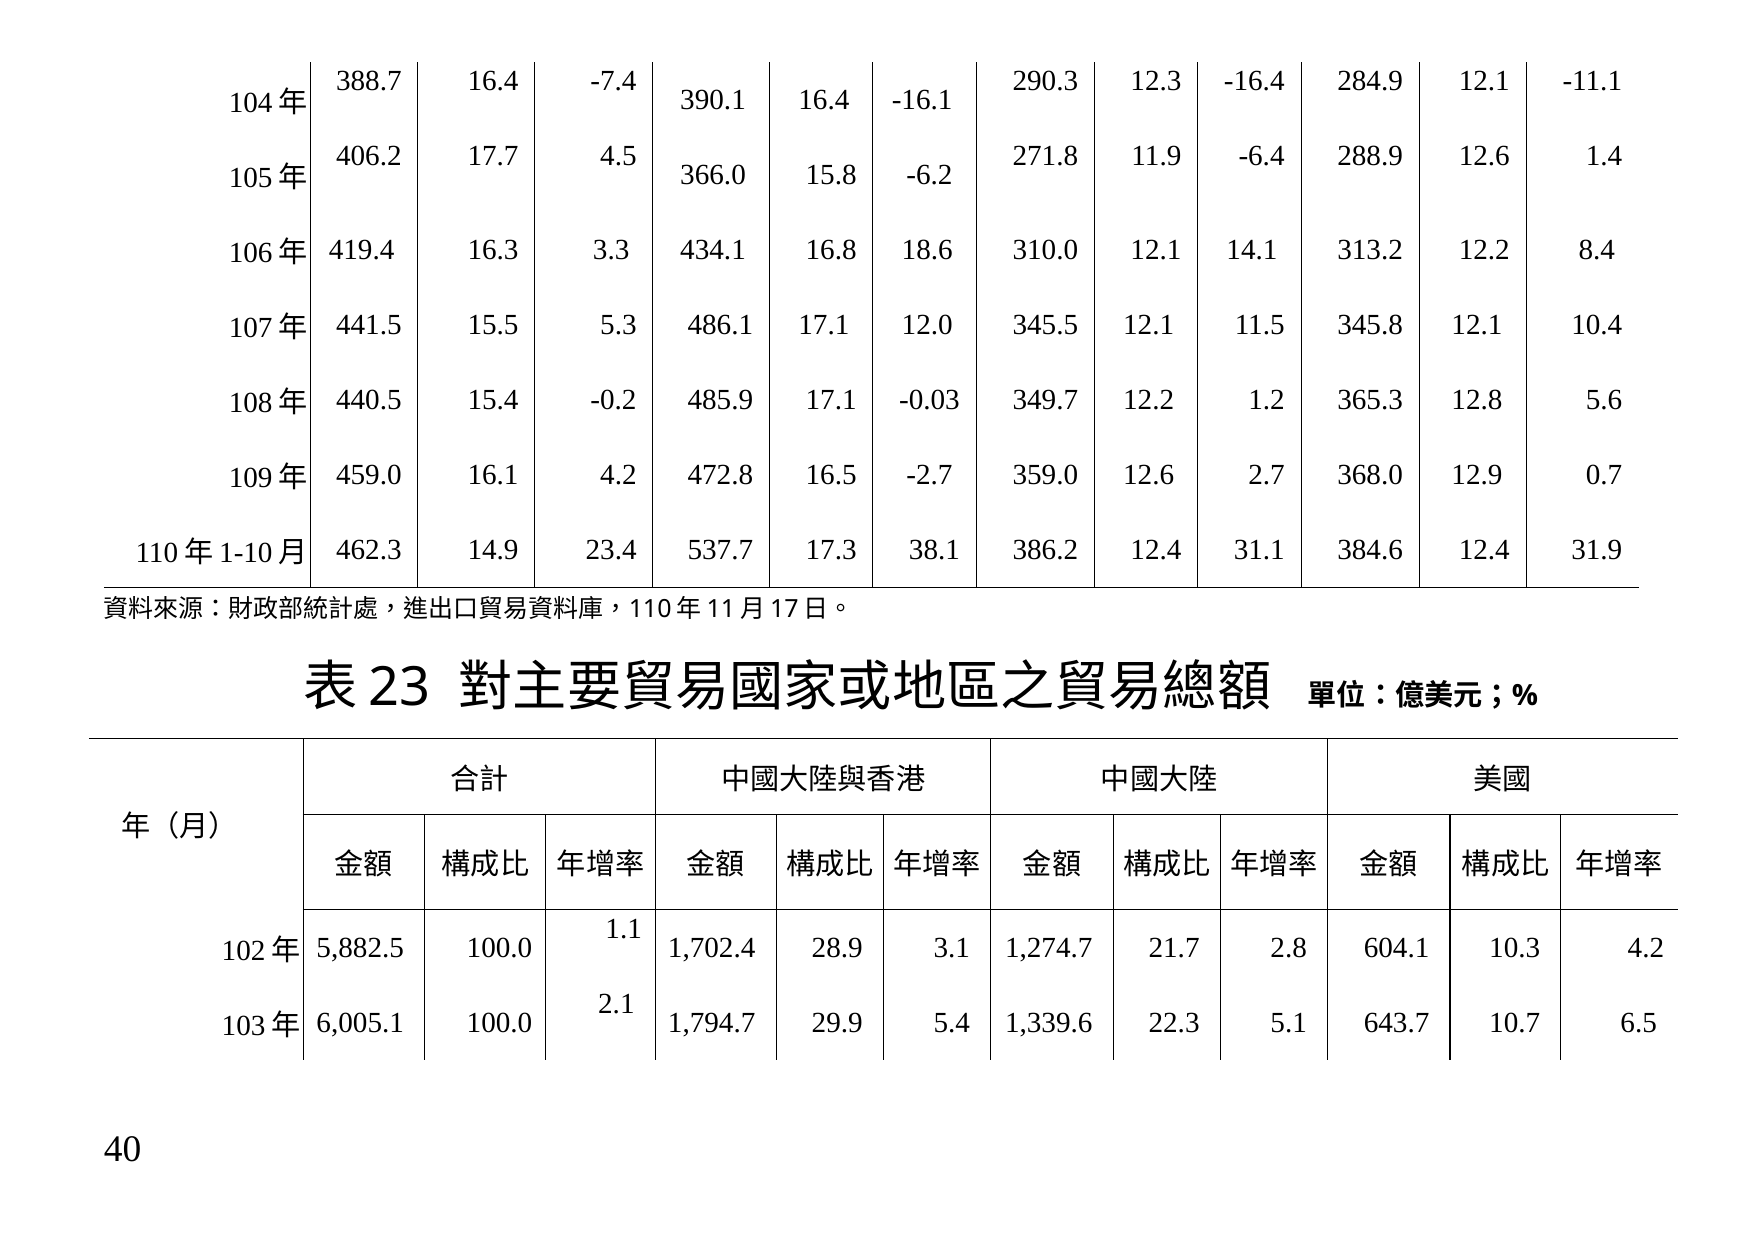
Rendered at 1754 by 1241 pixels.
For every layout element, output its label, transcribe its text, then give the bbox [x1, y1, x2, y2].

table_cell 16.8 [770, 212, 872, 287]
table_cell 2.8 [1221, 910, 1327, 985]
table_cell 17.1 [770, 362, 872, 437]
table_cell 16.4 [418, 62, 534, 137]
table_cell 310.0 [977, 212, 1094, 287]
table_cell 5.1 [1221, 985, 1327, 1060]
table_cell 290.3 [977, 62, 1094, 137]
table_cell 21.7 [1114, 910, 1220, 985]
table_cell 1,794.7 [656, 985, 776, 1060]
table_cell 15.8 [770, 137, 872, 212]
table_cell 15.4 [418, 362, 534, 437]
table_cell 1,339.6 [991, 985, 1113, 1060]
table_cell 16.4 [770, 62, 872, 137]
table_cell 345.5 [977, 287, 1094, 362]
table_cell 8.4 [1527, 212, 1638, 287]
table_cell 10.4 [1527, 287, 1638, 362]
table_cell 288.9 [1302, 137, 1419, 212]
table_cell 5.6 [1527, 362, 1638, 437]
subtitle 表23 對主要貿易國家或地區之貿易總額 單位：億美元；% [103, 626, 1639, 738]
table_cell 107年 [104, 287, 310, 362]
table_cell 485.9 [653, 362, 769, 437]
table_cell 365.3 [1302, 362, 1419, 437]
table_cell 1.2 [1198, 362, 1301, 437]
table_cell 2.7 [1198, 437, 1301, 512]
table_cell 金額 [1328, 815, 1449, 909]
table_cell 31.9 [1527, 512, 1638, 587]
table_cell 3.3 [535, 212, 652, 287]
table_cell 金額 [304, 815, 424, 909]
table_header 中國大陸 [991, 739, 1327, 814]
table_cell 年增率 [884, 815, 990, 909]
table_cell 6,005.1 [304, 985, 424, 1060]
table_cell 12.2 [1095, 362, 1197, 437]
table_cell 440.5 [311, 362, 417, 437]
table_cell 5,882.5 [304, 910, 424, 985]
table_cell 5.3 [535, 287, 652, 362]
table_cell 366.0 [653, 137, 769, 212]
table_cell 12.4 [1095, 512, 1197, 587]
table_cell 17.7 [418, 137, 534, 212]
table_cell 105年 [104, 137, 310, 212]
table_cell -16.4 [1198, 62, 1301, 137]
table_cell 構成比 [1451, 815, 1560, 909]
table_cell 100.0 [425, 910, 545, 985]
table_cell -11.1 [1527, 62, 1638, 137]
table_cell 18.6 [873, 212, 976, 287]
table_cell 4.2 [1561, 910, 1677, 985]
table_cell 38.1 [873, 512, 976, 587]
table_cell 384.6 [1302, 512, 1419, 587]
table_cell 23.4 [535, 512, 652, 587]
table_cell -7.4 [535, 62, 652, 137]
table_cell 12.1 [1420, 287, 1526, 362]
table_cell 1.1 [546, 910, 655, 985]
table_cell 441.5 [311, 287, 417, 362]
table_cell 359.0 [977, 437, 1094, 512]
table_cell -6.4 [1198, 137, 1301, 212]
table_cell 12.2 [1420, 212, 1526, 287]
table_cell -0.2 [535, 362, 652, 437]
table_cell -2.7 [873, 437, 976, 512]
text 資料來源：財政部統計處，進出口貿易資料庫，110年11月17日。 [103, 588, 1639, 626]
table_cell 構成比 [1114, 815, 1220, 909]
table_cell 2.1 [546, 985, 655, 1060]
table_cell 10.3 [1451, 910, 1560, 985]
table_cell 3.1 [884, 910, 990, 985]
table_cell 271.8 [977, 137, 1094, 212]
table_cell 11.9 [1095, 137, 1197, 212]
table_header 年（月） [89, 739, 303, 909]
table_cell 12.3 [1095, 62, 1197, 137]
table_cell 386.2 [977, 512, 1094, 587]
table_cell 284.9 [1302, 62, 1419, 137]
table_cell 472.8 [653, 437, 769, 512]
table_cell 構成比 [777, 815, 883, 909]
table_cell 110年1-10月 [104, 512, 310, 587]
table_header 合計 [304, 739, 655, 814]
table_cell 28.9 [777, 910, 883, 985]
table_cell 4.2 [535, 437, 652, 512]
table_cell 4.5 [535, 137, 652, 212]
table_cell 106年 [104, 212, 310, 287]
table_cell 17.1 [770, 287, 872, 362]
table_cell 486.1 [653, 287, 769, 362]
table_cell 643.7 [1328, 985, 1449, 1060]
table_cell 537.7 [653, 512, 769, 587]
table_cell 15.5 [418, 287, 534, 362]
table_cell 0.7 [1527, 437, 1638, 512]
table_cell -6.2 [873, 137, 976, 212]
table_cell 108年 [104, 362, 310, 437]
table_header 美國 [1328, 739, 1677, 814]
table_cell 29.9 [777, 985, 883, 1060]
table_cell 年增率 [1561, 815, 1677, 909]
table_cell 103年 [89, 985, 303, 1060]
table_cell 313.2 [1302, 212, 1419, 287]
table_cell 462.3 [311, 512, 417, 587]
table_cell -16.1 [873, 62, 976, 137]
table_cell 390.1 [653, 62, 769, 137]
table_cell 12.1 [1420, 62, 1526, 137]
table_cell 5.4 [884, 985, 990, 1060]
table_cell 年增率 [1221, 815, 1327, 909]
table_header 中國大陸與香港 [656, 739, 990, 814]
table_cell 12.9 [1420, 437, 1526, 512]
table_cell 年增率 [546, 815, 655, 909]
table_cell 1,702.4 [656, 910, 776, 985]
table_cell 1,274.7 [991, 910, 1113, 985]
table_cell 12.1 [1095, 287, 1197, 362]
table_cell 6.5 [1561, 985, 1677, 1060]
table_cell 368.0 [1302, 437, 1419, 512]
table_cell 434.1 [653, 212, 769, 287]
table_cell 16.1 [418, 437, 534, 512]
table_cell 459.0 [311, 437, 417, 512]
table_cell 100.0 [425, 985, 545, 1060]
table_cell 1.4 [1527, 137, 1638, 212]
table_cell 12.4 [1420, 512, 1526, 587]
table_cell 406.2 [311, 137, 417, 212]
table_cell 金額 [656, 815, 776, 909]
table_cell 102年 [89, 909, 303, 985]
table_cell 構成比 [425, 815, 545, 909]
table_cell 345.8 [1302, 287, 1419, 362]
table_cell 17.3 [770, 512, 872, 587]
table_cell 10.7 [1451, 985, 1560, 1060]
table_cell -0.03 [873, 362, 976, 437]
table_cell 349.7 [977, 362, 1094, 437]
table_cell 12.1 [1095, 212, 1197, 287]
table_cell 12.6 [1420, 137, 1526, 212]
table_cell 419.4 [311, 212, 417, 287]
table_cell 金額 [991, 815, 1113, 909]
table_cell 16.3 [418, 212, 534, 287]
table_cell 109年 [104, 437, 310, 512]
table_cell 31.1 [1198, 512, 1301, 587]
table_cell 12.6 [1095, 437, 1197, 512]
table_cell 12.8 [1420, 362, 1526, 437]
table_cell 104年 [104, 62, 310, 137]
table_cell 388.7 [311, 62, 417, 137]
table_cell 604.1 [1328, 910, 1449, 985]
table_cell 14.1 [1198, 212, 1301, 287]
table_cell 12.0 [873, 287, 976, 362]
table_cell 22.3 [1114, 985, 1220, 1060]
table_cell 16.5 [770, 437, 872, 512]
table_cell 14.9 [418, 512, 534, 587]
table_cell 11.5 [1198, 287, 1301, 362]
